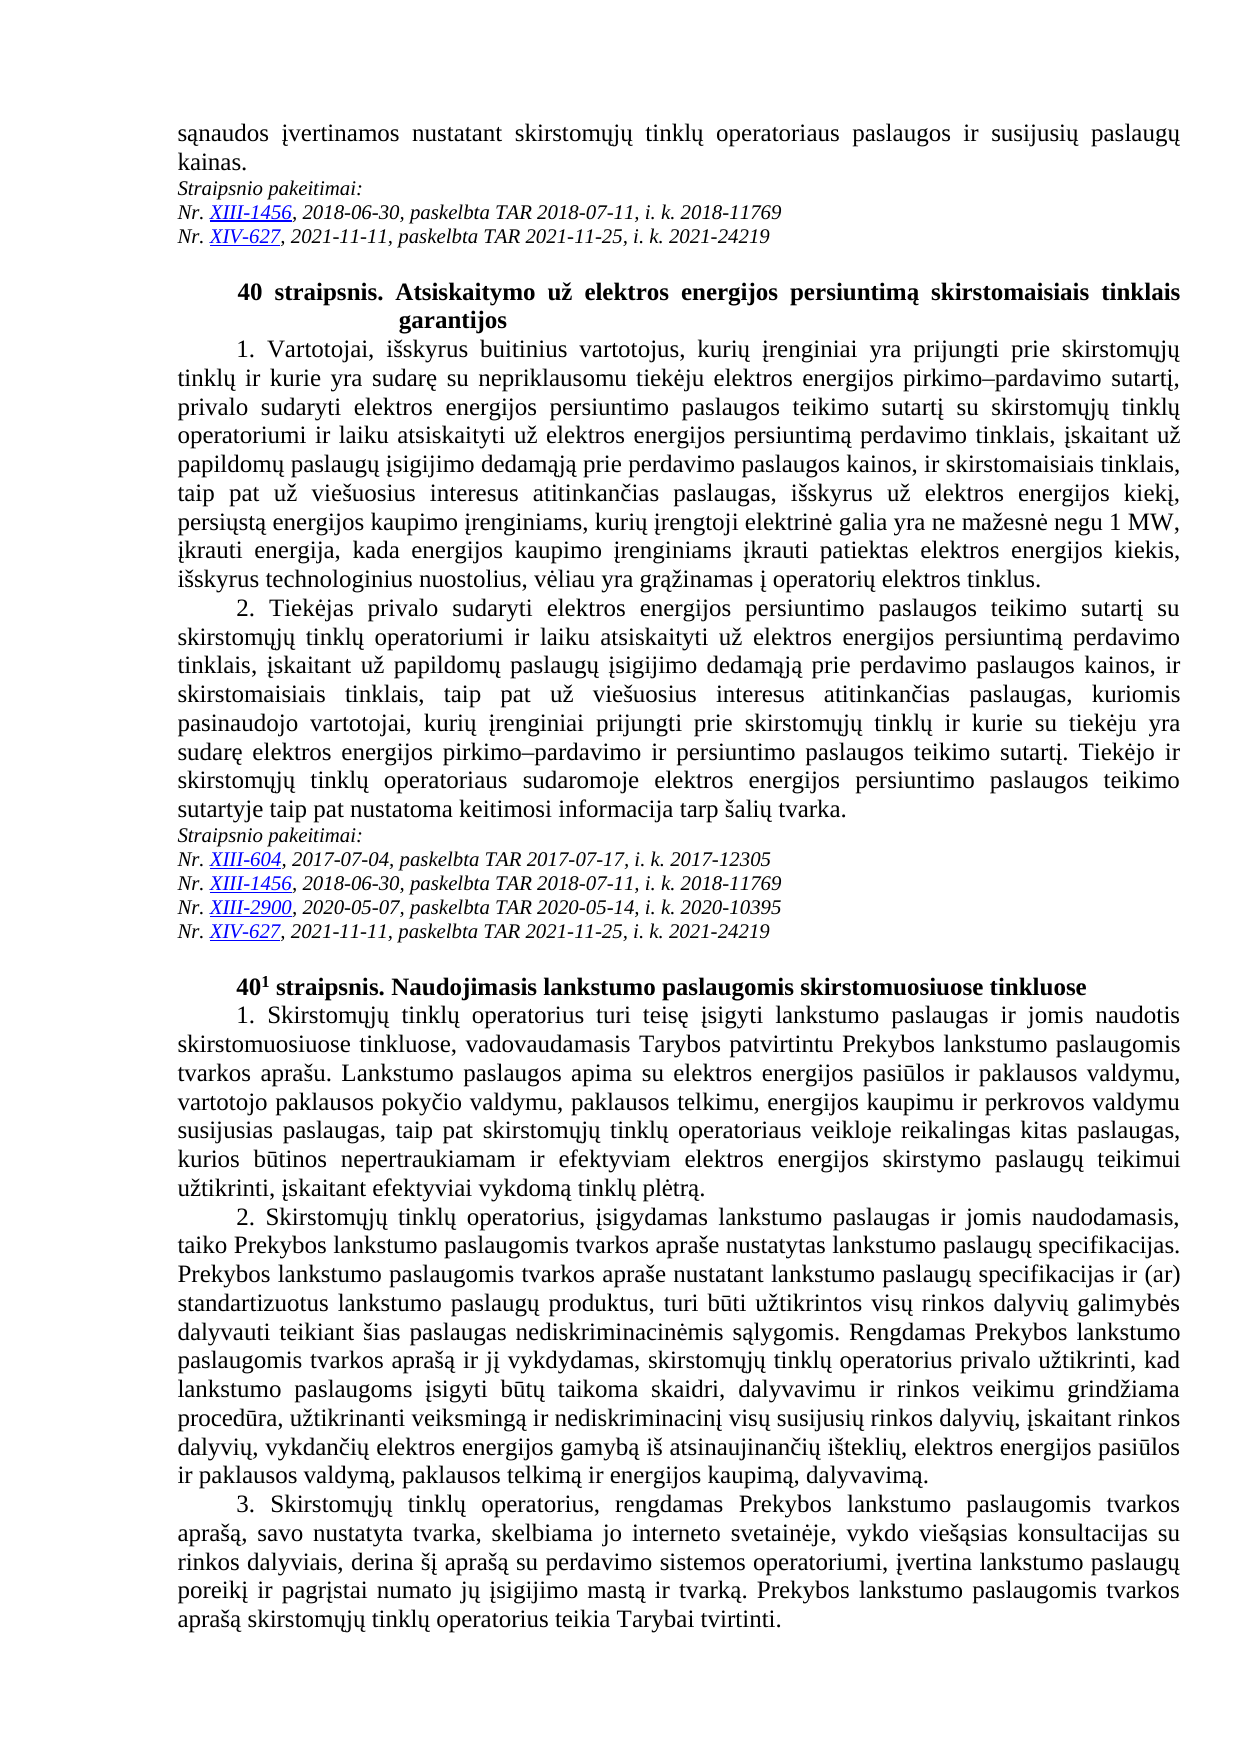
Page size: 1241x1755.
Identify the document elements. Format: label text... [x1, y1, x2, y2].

text Nr. XIII-604, 2017-07-04, paskelbta TAR 2017-07-17, i. k. 2017-12305 [177, 847, 1181, 871]
text 1. Skirstomųjų tinklų operatorius turi teisę įsigyti lankstumo paslaugas ir jomis naudotis skirstomuosiuose tinkluose, vadovaudamasis Tarybos patvirtintu Prekybos lankstumo paslaugomis tvarkos aprašu. Lankstumo paslaugos apima su elektros energijos pasiūlos ir paklausos valdymu, vartotojo paklausos pokyčio valdymu, paklausos telkimu, energijos kaupimu ir perkrovos valdymu susijusias paslaugas, taip pat skirstomųjų tinklų operatoriaus veikloje reikalingas kitas paslaugas, kurios būtinos nepertraukiamam ir efektyviam elektros energijos skirstymo paslaugų teikimui užtikrinti, įskaitant efektyviai vykdomą tinklų plėtrą. [177, 1001, 1181, 1202]
text 2. Skirstomųjų tinklų operatorius, įsigydamas lankstumo paslaugas ir jomis naudodamasis, taiko Prekybos lankstumo paslaugomis tvarkos apraše nustatytas lankstumo paslaugų specifikacijas. Prekybos lankstumo paslaugomis tvarkos apraše nustatant lankstumo paslaugų specifikacijas ir (ar) standartizuotus lankstumo paslaugų produktus, turi būti užtikrintos visų rinkos dalyvių galimybės dalyvauti teikiant šias paslaugas nediskriminacinėmis sąlygomis. Rengdamas Prekybos lankstumo paslaugomis tvarkos aprašą ir jį vykdydamas, skirstomųjų tinklų operatorius privalo užtikrinti, kad lankstumo paslaugoms įsigyti būtų taikoma skaidri, dalyvavimu ir rinkos veikimu grindžiama procedūra, užtikrinanti veiksmingą ir nediskriminacinį visų susijusių rinkos dalyvių, įskaitant rinkos dalyvių, vykdančių elektros energijos gamybą iš atsinaujinančių išteklių, elektros energijos pasiūlos ir paklausos valdymą, paklausos telkimą ir energijos kaupimą, dalyvavimą. [177, 1202, 1181, 1489]
text 1. Vartotojai, išskyrus buitinius vartotojus, kurių įrenginiai yra prijungti prie skirstomųjų tinklų ir kurie yra sudarę su nepriklausomu tiekėju elektros energijos pirkimo–pardavimo sutartį, privalo sudaryti elektros energijos persiuntimo paslaugos teikimo sutartį su skirstomųjų tinklų operatoriumi ir laiku atsiskaityti už elektros energijos persiuntimą perdavimo tinklais, įskaitant už papildomų paslaugų įsigijimo dedamąją prie perdavimo paslaugos kainos, ir skirstomaisiais tinklais, taip pat už viešuosius interesus atitinkančias paslaugas, išskyrus už elektros energijos kiekį, persiųstą energijos kaupimo įrenginiams, kurių įrengtoji elektrinė galia yra ne mažesnė negu 1 MW, įkrauti energija, kada energijos kaupimo įrenginiams įkrauti patiektas elektros energijos kiekis, išskyrus technologinius nuostolius, vėliau yra grąžinamas į operatorių elektros tinklus. [177, 334, 1181, 593]
text Nr. XIV-627, 2021-11-11, paskelbta TAR 2021-11-25, i. k. 2021-24219 [177, 224, 1181, 248]
text Straipsnio pakeitimai: [177, 176, 1181, 200]
text Nr. XIII-1456, 2018-06-30, paskelbta TAR 2018-07-11, i. k. 2018-11769 [177, 871, 1181, 895]
text Nr. XIV-627, 2021-11-11, paskelbta TAR 2021-11-25, i. k. 2021-24219 [177, 919, 1181, 943]
text 2. Tiekėjas privalo sudaryti elektros energijos persiuntimo paslaugos teikimo sutartį su skirstomųjų tinklų operatoriumi ir laiku atsiskaityti už elektros energijos persiuntimą perdavimo tinklais, įskaitant už papildomų paslaugų įsigijimo dedamąją prie perdavimo paslaugos kainos, ir skirstomaisiais tinklais, taip pat už viešuosius interesus atitinkančias paslaugas, kuriomis pasinaudojo vartotojai, kurių įrenginiai prijungti prie skirstomųjų tinklų ir kurie su tiekėju yra sudarę elektros energijos pirkimo–pardavimo ir persiuntimo paslaugos teikimo sutartį. Tiekėjo ir skirstomųjų tinklų operatoriaus sudaromoje elektros energijos persiuntimo paslaugos teikimo sutartyje taip pat nustatoma keitimosi informacija tarp šalių tvarka. [177, 593, 1181, 823]
text 3. Skirstomųjų tinklų operatorius, rengdamas Prekybos lankstumo paslaugomis tvarkos aprašą, savo nustatyta tvarka, skelbiama jo interneto svetainėje, vykdo viešąsias konsultacijas su rinkos dalyviais, derina šį aprašą su perdavimo sistemos operatoriumi, įvertina lankstumo paslaugų poreikį ir pagrįstai numato jų įsigijimo mastą ir tvarką. Prekybos lankstumo paslaugomis tvarkos aprašą skirstomųjų tinklų operatorius teikia Tarybai tvirtinti. [177, 1489, 1181, 1633]
text sąnaudos įvertinamos nustatant skirstomųjų tinklų operatoriaus paslaugos ir susijusių paslaugų kainas. [177, 118, 1181, 176]
text Straipsnio pakeitimai: [177, 823, 1181, 847]
text Nr. XIII-1456, 2018-06-30, paskelbta TAR 2018-07-11, i. k. 2018-11769 [177, 200, 1181, 224]
text 40 straipsnis. Atsiskaitymo už elektros energijos persiuntimą skirstomaisiais tinklais garantijos [237, 277, 1181, 334]
text 401 straipsnis. Naudojimasis lankstumo paslaugomis skirstomuosiuose tinkluose [177, 972, 1181, 1001]
text Nr. XIII-2900, 2020-05-07, paskelbta TAR 2020-05-14, i. k. 2020-10395 [177, 895, 1181, 919]
